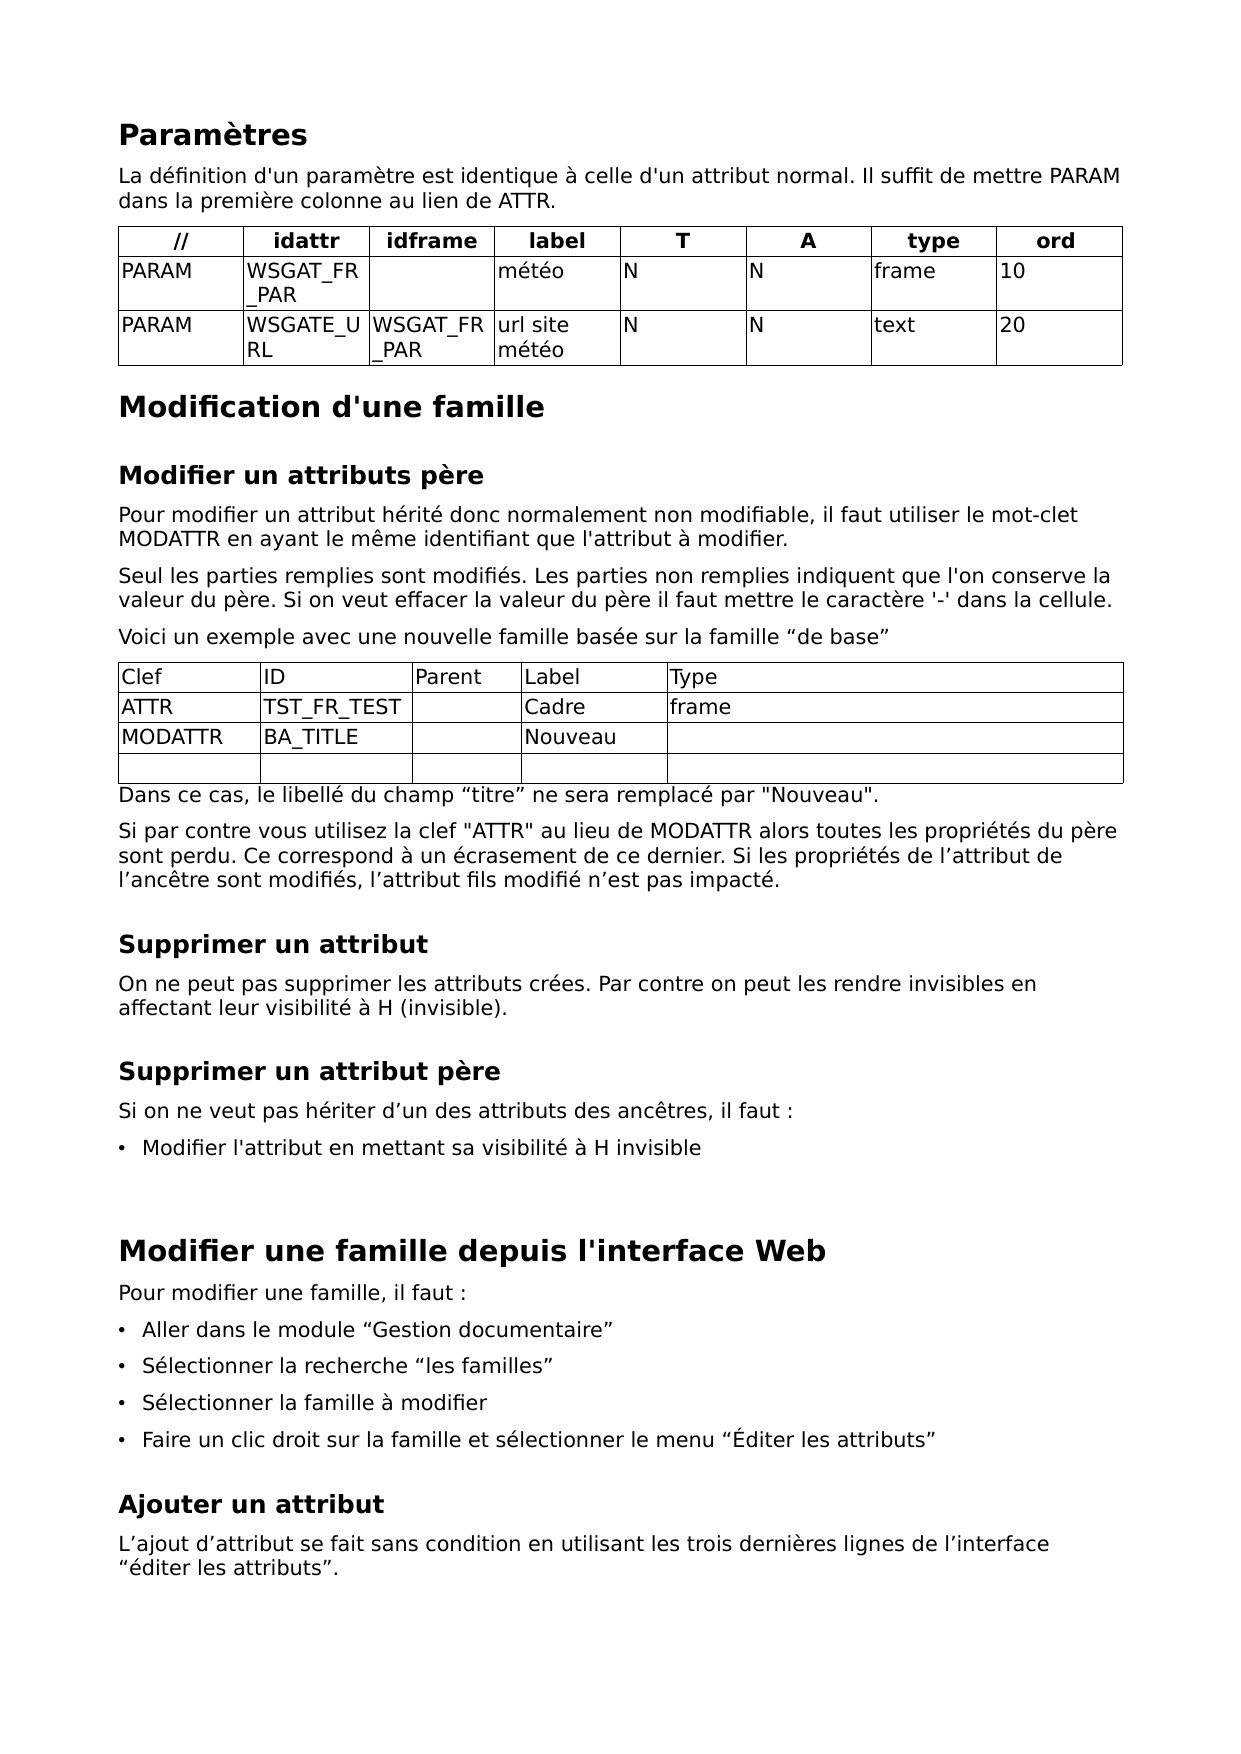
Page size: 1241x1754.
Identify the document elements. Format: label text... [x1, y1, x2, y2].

text Si on ne veut pas hériter d’un des attributs des ancêtres, il faut : [118, 1099, 1122, 1123]
text On ne peut pas supprimer les attributs crées. Par contre on peut les rendre invisibles en affectant leur visibilité à H (invisible). [118, 972, 1122, 1020]
subtitle Ajouter un attribut [118, 1490, 1122, 1519]
table_cell TST_FR_TEST [261, 693, 412, 722]
text Pour modifier un attribut hérité donc normalement non modifiable, il faut utiliser le mot-clet MODATTR en ayant le même identifiant que l'attribut à modifier. [118, 503, 1122, 552]
subtitle Supprimer un attribut père [118, 1058, 1122, 1087]
table_cell météo [495, 257, 620, 310]
subtitle Supprimer un attribut [118, 930, 1122, 959]
table_cell [413, 723, 521, 752]
table_cell 10 [997, 257, 1122, 310]
text Seul les parties remplies sont modifiés. Les parties non remplies indiquent que l'on conserve la valeur du père. Si on veut effacer la valeur du père il faut mettre le caractère '-' dans la cellule. [118, 564, 1122, 613]
text Dans ce cas, le libellé du champ “titre” ne sera remplacé par "Nouveau". [118, 784, 1122, 807]
table_cell url site météo [495, 311, 620, 365]
table_header ID [261, 663, 412, 692]
table_header idattr [244, 227, 369, 256]
subtitle Modifier un attributs père [118, 461, 1122, 491]
table_cell PARAM [119, 257, 243, 310]
table_header ord [997, 227, 1122, 256]
table_cell WSGATE_URL [244, 311, 369, 365]
table_cell frame [668, 693, 1123, 722]
table_header A [747, 227, 871, 256]
table_header idframe [370, 227, 494, 256]
table_header Clef [119, 663, 260, 692]
table_cell BA_TITLE [261, 723, 412, 752]
table_cell [668, 754, 1123, 783]
table_cell frame [872, 257, 996, 310]
table_cell [668, 723, 1123, 752]
table_header Label [522, 663, 667, 692]
list Aller dans le module “Gestion documentaire” [118, 1318, 1122, 1342]
table_cell Nouveau [522, 723, 667, 752]
table_header T [621, 227, 746, 256]
list Sélectionner la famille à modifier [118, 1391, 1122, 1416]
subtitle Modifier une famille depuis l'interface Web [118, 1234, 1122, 1268]
table_cell 20 [997, 311, 1122, 365]
text Si par contre vous utilisez la clef "ATTR" au lieu de MODATTR alors toutes les propriétés du père sont perdu. Ce correspond à un écrasement de ce dernier. Si les propriétés de l’attribut de l’ancêtre sont modifiés, l’attribut fils modifié n’est pas impacté. [118, 819, 1122, 892]
table_cell MODATTR [119, 723, 260, 752]
table_cell ATTR [119, 693, 260, 722]
table_cell [370, 257, 494, 310]
text Voici un exemple avec une nouvelle famille basée sur la famille “de base” [118, 625, 1122, 649]
list Modifier l'attribut en mettant sa visibilité à H invisible [118, 1136, 1122, 1160]
text L’ajout d’attribut se fait sans condition en utilisant les trois dernières lignes de l’interface “éditer les attributs”. [118, 1532, 1122, 1580]
table_cell PARAM [119, 311, 243, 365]
table_cell [119, 754, 260, 783]
text La définition d'un paramètre est identique à celle d'un attribut normal. Il suffit de mettre PARAM dans la première colonne au lien de ATTR. [118, 164, 1122, 213]
list Sélectionner la recherche “les familles” [118, 1354, 1122, 1379]
table_header Type [668, 663, 1123, 692]
table_cell [261, 754, 412, 783]
table_cell WSGAT_FR_PAR [244, 257, 369, 310]
table_cell [522, 754, 667, 783]
table_cell WSGAT_FR_PAR [370, 311, 494, 365]
subtitle Modification d'une famille [118, 390, 1122, 424]
subtitle Paramètres [118, 118, 1122, 152]
table_cell text [872, 311, 996, 365]
table_cell N [747, 311, 871, 365]
table_header type [872, 227, 996, 256]
table_header // [119, 227, 243, 256]
table_cell Cadre [522, 693, 667, 722]
table_header Parent [413, 663, 521, 692]
list Faire un clic droit sur la famille et sélectionner le menu “Éditer les attributs” [118, 1428, 1122, 1452]
table_cell [413, 754, 521, 783]
text Pour modifier une famille, il faut : [118, 1281, 1122, 1305]
table_cell N [621, 311, 746, 365]
table_cell [413, 693, 521, 722]
table_cell N [747, 257, 871, 310]
table_header label [495, 227, 620, 256]
table_cell N [621, 257, 746, 310]
